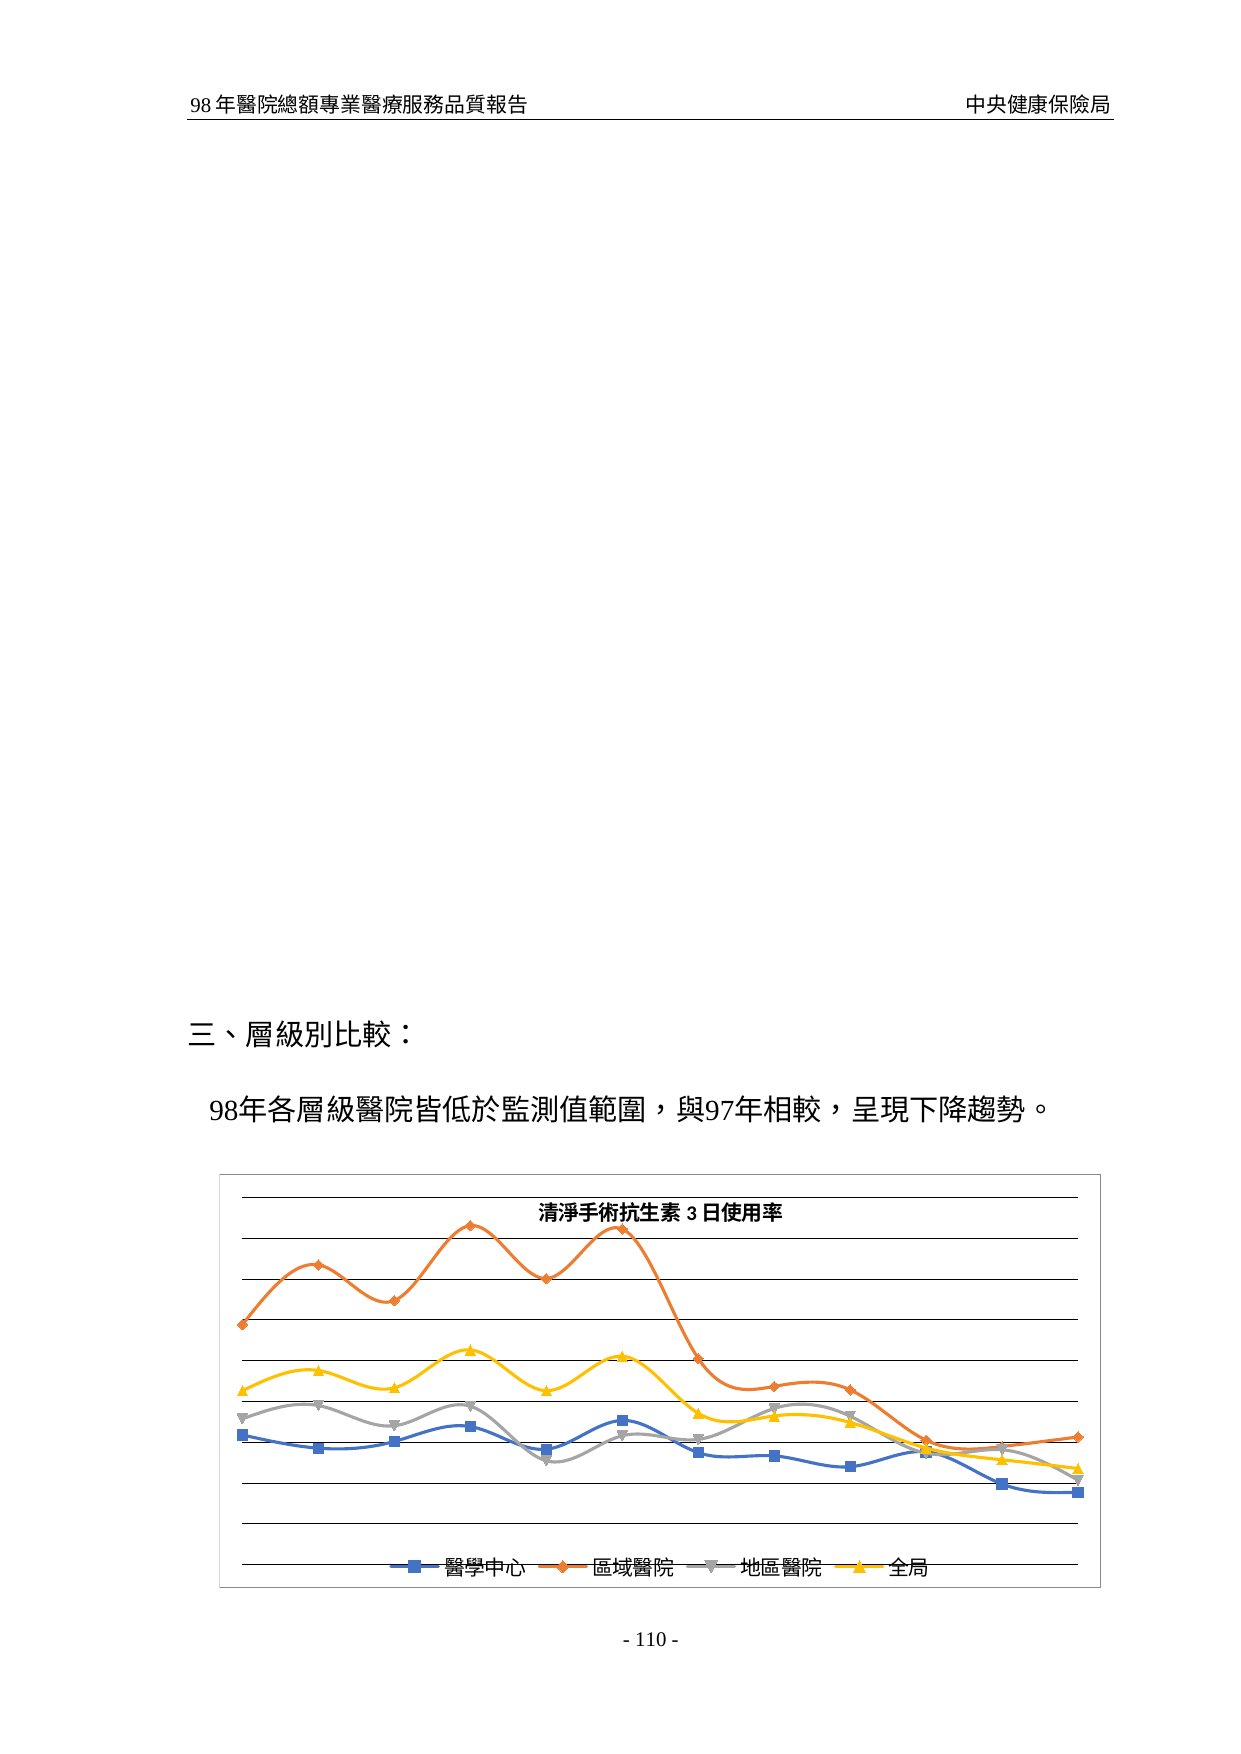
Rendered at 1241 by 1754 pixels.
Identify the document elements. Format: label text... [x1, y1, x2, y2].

text 98年各層級醫院皆低於監測值範圍，與97年相較，呈現下降趨勢。 [187, 1066, 1114, 1129]
text 三、層級別比較： [187, 991, 1114, 1054]
